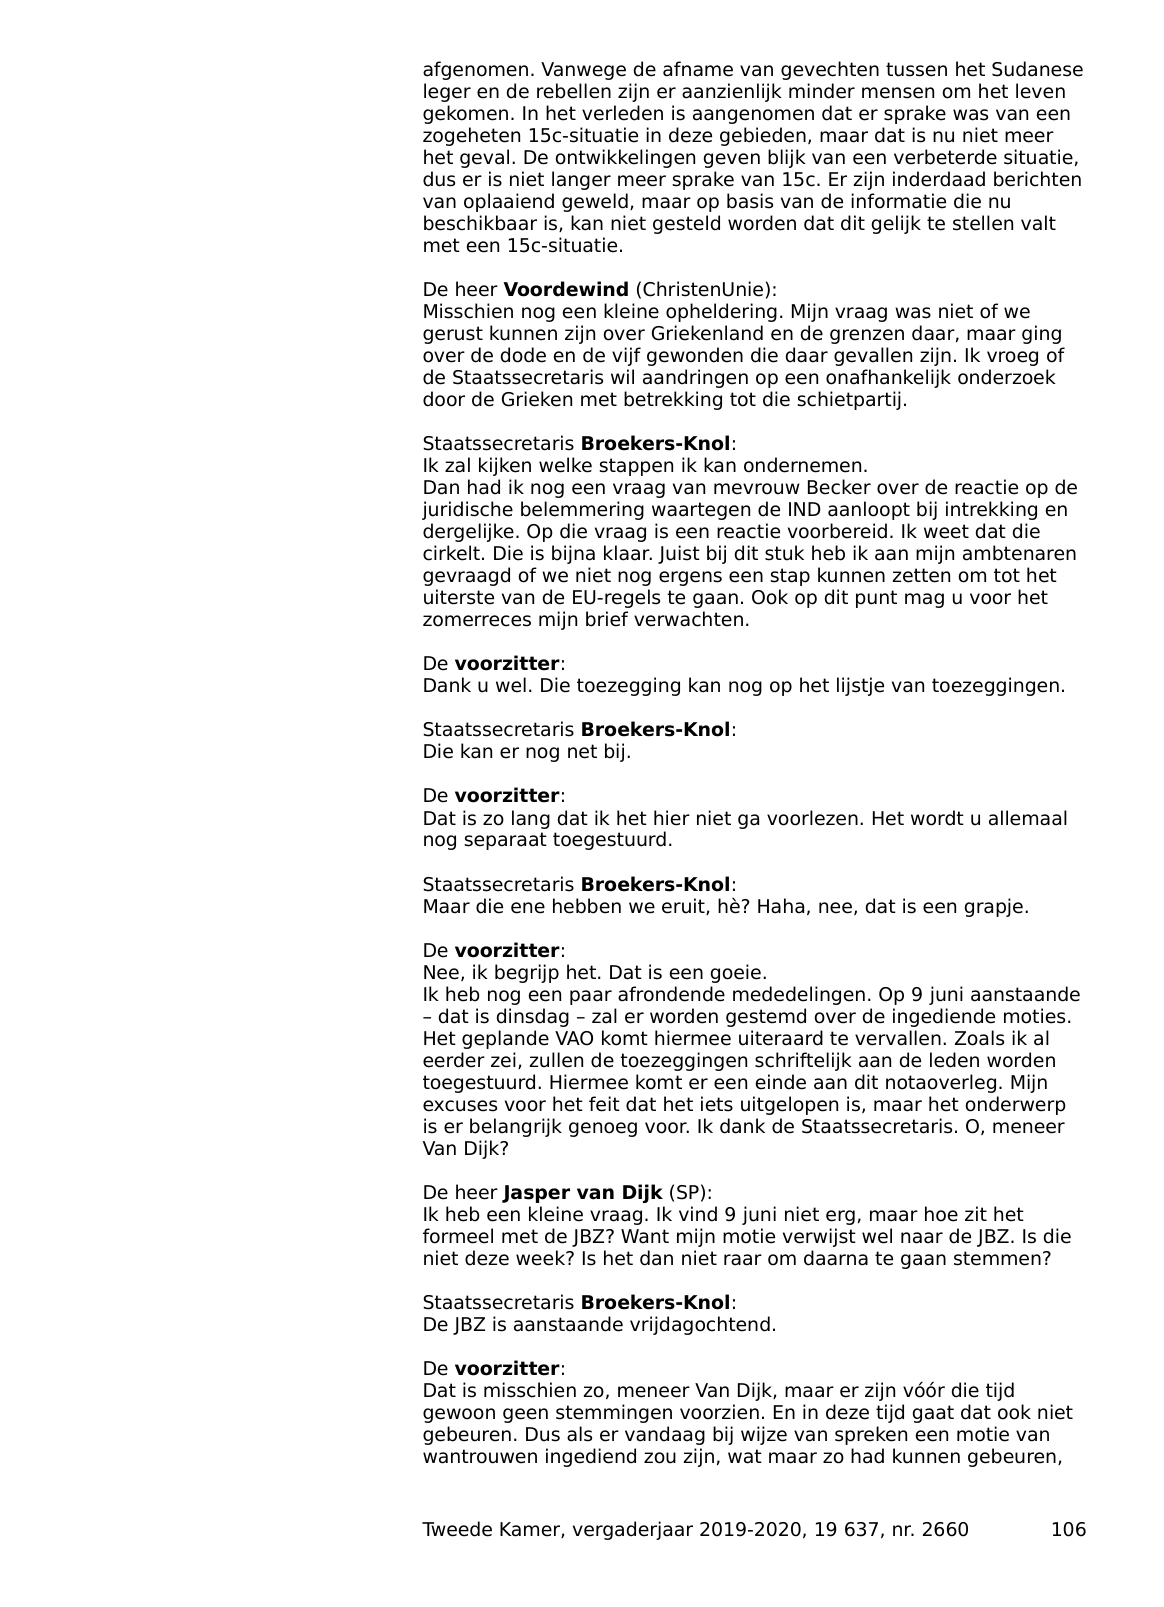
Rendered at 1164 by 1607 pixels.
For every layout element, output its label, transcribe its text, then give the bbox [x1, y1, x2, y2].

text De voorzitter: [422, 940, 1087, 962]
text Misschien nog een kleine opheldering. Mijn vraag was niet of we gerust kunnen zijn over Griekenland en de grenzen daar, maar ging over de dode en de vijf gewonden die daar gevallen zijn. Ik vroeg of de Staatssecretaris wil aandringen op een onafhankelijk onderzoek door de Grieken met betrekking tot die schietpartij. [422, 301, 1087, 411]
text De voorzitter: [422, 785, 1087, 807]
text Staatssecretaris Broekers-Knol: [422, 873, 1087, 896]
text Staatssecretaris Broekers-Knol: [422, 1292, 1087, 1314]
text Dan had ik nog een vraag van mevrouw Becker over de reactie op de juridische belemmering waartegen de IND aanloopt bij intrekking en dergelijke. Op die vraag is een reactie voorbereid. Ik weet dat die cirkelt. Die is bijna klaar. Juist bij dit stuk heb ik aan mijn ambtenaren gevraagd of we niet nog ergens een stap kunnen zetten om tot het uiterste van de EU-regels te gaan. Ook op dit punt mag u voor het zomerreces mijn brief verwachten. [422, 477, 1087, 631]
text De JBZ is aanstaande vrijdagochtend. [422, 1314, 1087, 1336]
text Maar die ene hebben we eruit, hè? Haha, nee, dat is een grapje. [422, 896, 1087, 917]
text Dat is misschien zo, meneer Van Dijk, maar er zijn vóór die tijd gewoon geen stemmingen voorzien. En in deze tijd gaat dat ook niet gebeuren. Dus als er vandaag bij wijze van spreken een motie van wantrouwen ingediend zou zijn, wat maar zo had kunnen gebeuren, [422, 1380, 1087, 1468]
text De heer Voordewind (ChristenUnie): [422, 279, 1087, 301]
text Staatssecretaris Broekers-Knol: [422, 719, 1087, 741]
text Nee, ik begrijp het. Dat is een goeie. [422, 962, 1087, 984]
text De voorzitter: [422, 1358, 1087, 1380]
text Die kan er nog net bij. [422, 741, 1087, 763]
text Ik zal kijken welke stappen ik kan ondernemen. [422, 455, 1087, 477]
text Ik heb een kleine vraag. Ik vind 9 juni niet erg, maar hoe zit het formeel met de JBZ? Want mijn motie verwijst wel naar de JBZ. Is die niet deze week? Is het dan niet raar om daarna te gaan stemmen? [422, 1204, 1087, 1269]
text Dat is zo lang dat ik het hier niet ga voorlezen. Het wordt u allemaal nog separaat toegestuurd. [422, 807, 1087, 851]
text Dank u wel. Die toezegging kan nog op het lijstje van toezeggingen. [422, 675, 1087, 697]
text De heer Jasper van Dijk (SP): [422, 1182, 1087, 1204]
text afgenomen. Vanwege de afname van gevechten tussen het Sudanese leger en de rebellen zijn er aanzienlijk minder mensen om het leven gekomen. In het verleden is aangenomen dat er sprake was van een zogeheten 15c-situatie in deze gebieden, maar dat is nu niet meer het geval. De ontwikkelingen geven blijk van een verbeterde situatie, dus er is niet langer meer sprake van 15c. Er zijn inderdaad berichten van oplaaiend geweld, maar op basis van de informatie die nu beschikbaar is, kan niet gesteld worden dat dit gelijk te stellen valt met een 15c-situatie. [422, 59, 1087, 257]
text Staatssecretaris Broekers-Knol: [422, 433, 1087, 455]
text De voorzitter: [422, 653, 1087, 675]
text Ik heb nog een paar afrondende mededelingen. Op 9 juni aanstaande – dat is dinsdag – zal er worden gestemd over de ingediende moties. Het geplande VAO komt hiermee uiteraard te vervallen. Zoals ik al eerder zei, zullen de toezeggingen schriftelijk aan de leden worden toegestuurd. Hiermee komt er een einde aan dit notaoverleg. Mijn excuses voor het feit dat het iets uitgelopen is, maar het onderwerp is er belangrijk genoeg voor. Ik dank de Staatssecretaris. O, meneer Van Dijk? [422, 984, 1087, 1159]
